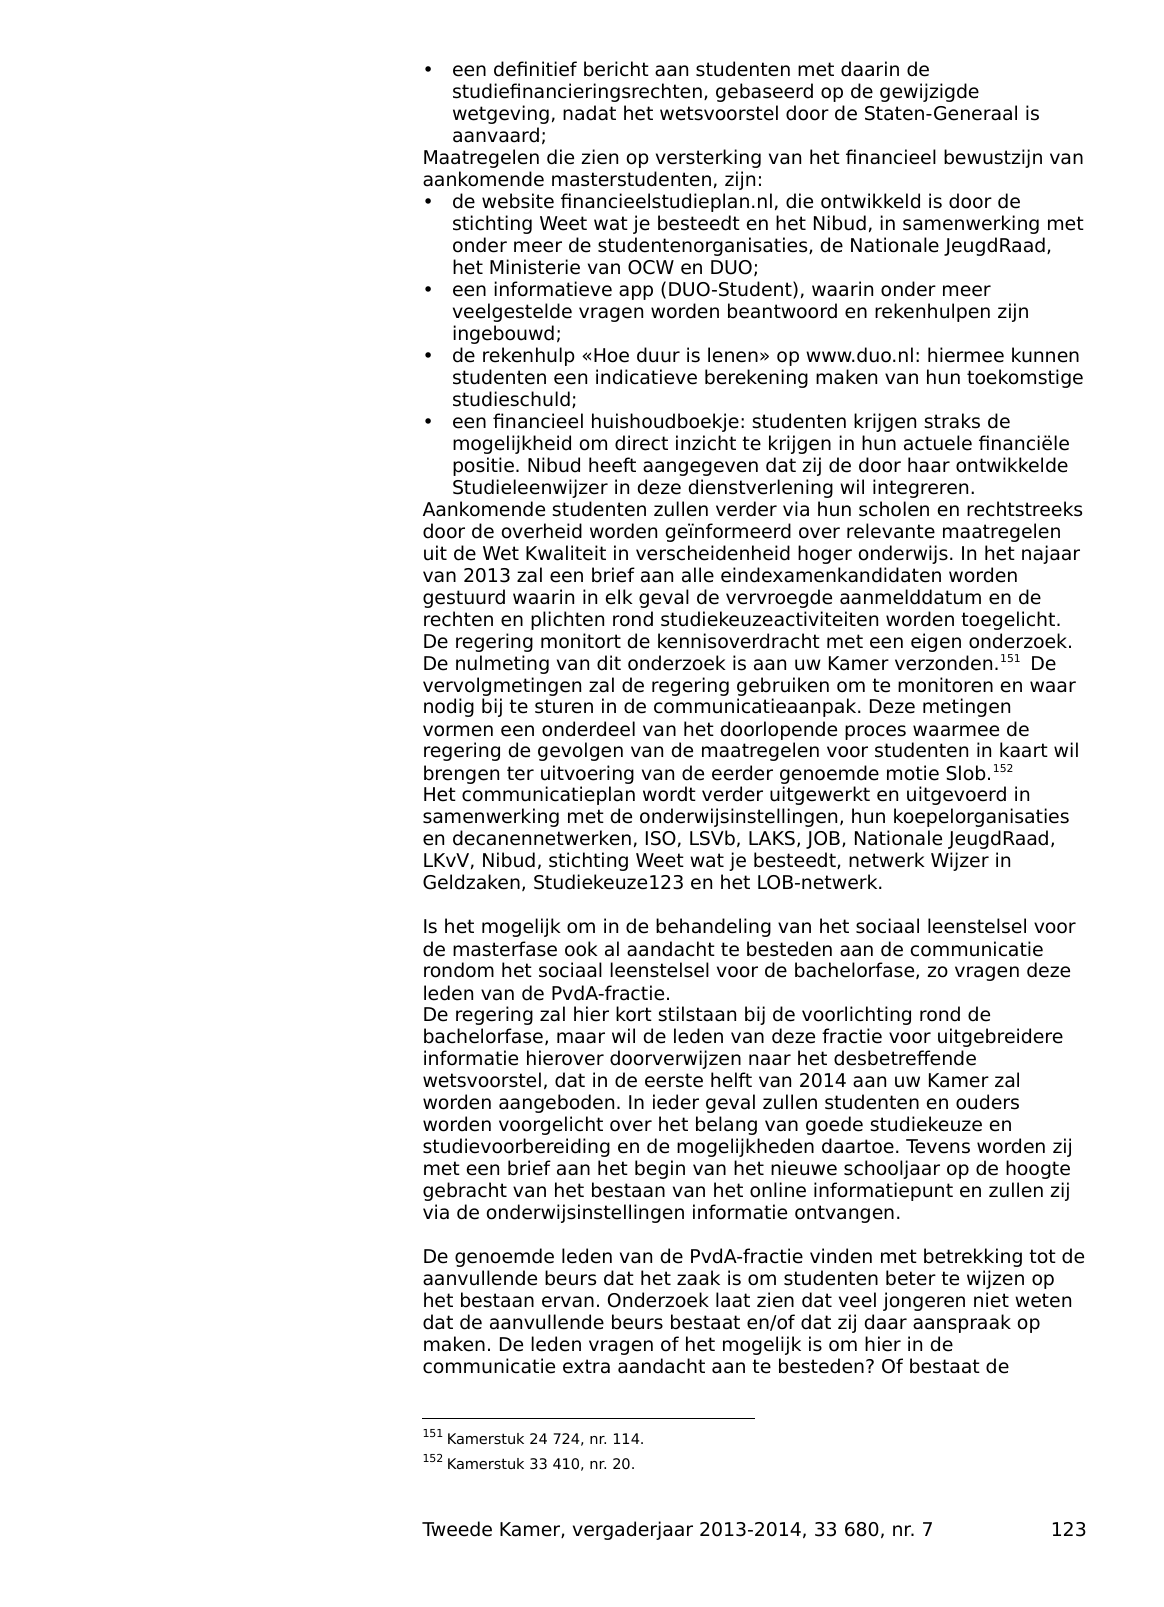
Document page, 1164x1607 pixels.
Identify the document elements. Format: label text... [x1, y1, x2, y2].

text Aankomende studenten zullen verder via hun scholen en rechtstreeks door de overheid worden geïnformeerd over relevante maatregelen uit de Wet Kwaliteit in verscheidenheid hoger onderwijs. In het najaar van 2013 zal een brief aan alle eindexamenkandidaten worden gestuurd waarin in elk geval de vervroegde aanmelddatum en de rechten en plichten rond studiekeuzeactiviteiten worden toegelicht. [422, 499, 1087, 631]
text • de rekenhulp «Hoe duur is lenen» op www.duo.nl: hiermee kunnen studenten een indicatieve berekening maken van hun toekomstige studieschuld; [422, 345, 1087, 411]
text Het communicatieplan wordt verder uitgewerkt en uitgevoerd in samenwerking met de onderwijsinstellingen, hun koepelorganisaties en decanennetwerken, ISO, LSVb, LAKS, JOB, Nationale JeugdRaad, LKvV, Nibud, stichting Weet wat je besteedt, netwerk Wijzer in Geldzaken, Studiekeuze123 en het LOB-netwerk. [422, 784, 1087, 894]
text Kamerstuk 24 724, nr. 114. [422, 1427, 1087, 1449]
text De regering zal hier kort stilstaan bij de voorlichting rond de bachelorfase, maar wil de leden van deze fractie voor uitgebreidere informatie hierover doorverwijzen naar het desbetreffende wetsvoorstel, dat in de eerste helft van 2014 aan uw Kamer zal worden aangeboden. In ieder geval zullen studenten en ouders worden voorgelicht over het belang van goede studiekeuze en studievoorbereiding en de mogelijkheden daartoe. Tevens worden zij met een brief aan het begin van het nieuwe schooljaar op de hoogte gebracht van het bestaan van het online informatiepunt en zullen zij via de onderwijsinstellingen informatie ontvangen. [422, 1004, 1087, 1224]
text Is het mogelijk om in de behandeling van het sociaal leenstelsel voor de masterfase ook al aandacht te besteden aan de communicatie rondom het sociaal leenstelsel voor de bachelorfase, zo vragen deze leden van de PvdA-fractie. [422, 916, 1087, 1004]
text De regering monitort de kennisoverdracht met een eigen onderzoek. De nulmeting van dit onderzoek is aan uw Kamer verzonden. De vervolgmetingen zal de regering gebruiken om te monitoren en waar nodig bij te sturen in de communicatieaanpak. Deze metingen vormen een onderdeel van het doorlopende proces waarmee de regering de gevolgen van de maatregelen voor studenten in kaart wil brengen ter uitvoering van de eerder genoemde motie Slob. [422, 631, 1087, 784]
text De genoemde leden van de PvdA-fractie vinden met betrekking tot de aanvullende beurs dat het zaak is om studenten beter te wijzen op het bestaan ervan. Onderzoek laat zien dat veel jongeren niet weten dat de aanvullende beurs bestaat en/of dat zij daar aanspraak op maken. De leden vragen of het mogelijk is om hier in de communicatie extra aandacht aan te besteden? Of bestaat de [422, 1246, 1087, 1378]
text • een definitief bericht aan studenten met daarin de studiefinancieringsrechten, gebaseerd op de gewijzigde wetgeving, nadat het wetsvoorstel door de Staten-Generaal is aanvaard; [422, 59, 1087, 147]
text Kamerstuk 33 410, nr. 20. [422, 1452, 1087, 1474]
text • een informatieve app (DUO-Student), waarin onder meer veelgestelde vragen worden beantwoord en rekenhulpen zijn ingebouwd; [422, 279, 1087, 345]
text Maatregelen die zien op versterking van het financieel bewustzijn van aankomende masterstudenten, zijn: [422, 147, 1087, 191]
text • een financieel huishoudboekje: studenten krijgen straks de mogelijkheid om direct inzicht te krijgen in hun actuele financiële positie. Nibud heeft aangegeven dat zij de door haar ontwikkelde Studieleenwijzer in deze dienstverlening wil integreren. [422, 411, 1087, 499]
text • de website financieelstudieplan.nl, die ontwikkeld is door de stichting Weet wat je besteedt en het Nibud, in samenwerking met onder meer de studentenorganisaties, de Nationale JeugdRaad, het Ministerie van OCW en DUO; [422, 191, 1087, 279]
